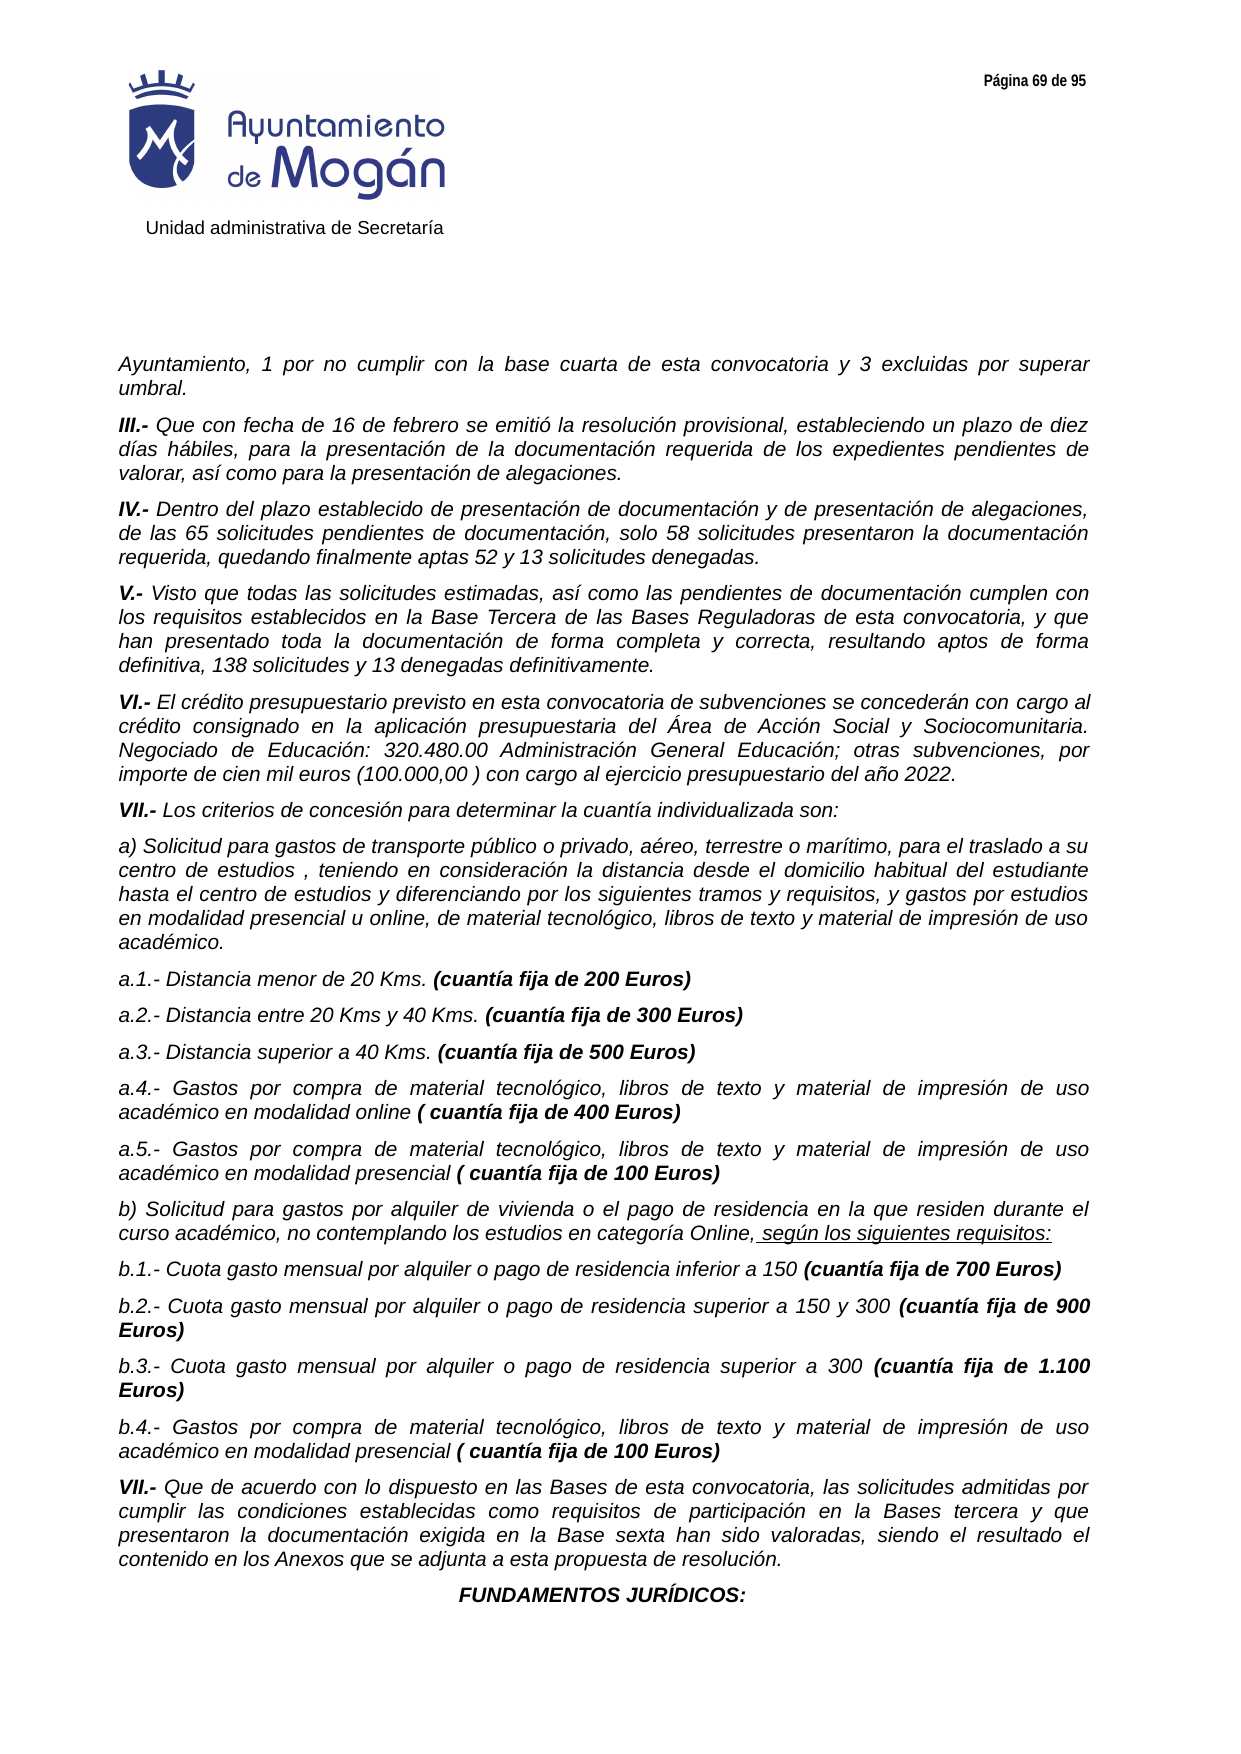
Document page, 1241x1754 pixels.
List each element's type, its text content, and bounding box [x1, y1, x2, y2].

text FUNDAMENTOS JURÍDICOS: [118, 1583, 1092, 1607]
text V.- Visto que todas las solicitudes estimadas, así como las pendientes de documentación cumplen con los requisitos establecidos en la Base Tercera de las Bases Reguladoras de esta convocatoria, y que han presentado toda la documentación de forma completa y correcta, resultando aptos de forma definitiva, 138 solicitudes y 13 denegadas definitivamente. [118, 581, 1092, 677]
text Ayuntamiento, 1 por no cumplir con la base cuarta de esta convocatoria y 3 excluidas por superar umbral. [118, 352, 1092, 400]
text b.3.- Cuota gasto mensual por alquiler o pago de residencia superior a 300 (cuantía fija de 1.100 Euros) [118, 1354, 1092, 1402]
text a.3.- Distancia superior a 40 Kms. (cuantía fija de 500 Euros) [118, 1039, 1092, 1063]
text a.2.- Distancia entre 20 Kms y 40 Kms. (cuantía fija de 300 Euros) [118, 1003, 1092, 1027]
text a.5.- Gastos por compra de material tecnológico, libros de texto y material de impresión de uso académico en modalidad presencial ( cuantía fija de 100 Euros) [118, 1136, 1092, 1184]
text b.2.- Cuota gasto mensual por alquiler o pago de residencia superior a 150 y 300 (cuantía fija de 900 Euros) [118, 1294, 1092, 1342]
text VI.- El crédito presupuestario previsto en esta convocatoria de subvenciones se concederán con cargo al crédito consignado en la aplicación presupuestaria del Área de Acción Social y Sociocomunitaria. Negociado de Educación: 320.480.00 Administración General Educación; otras subvenciones, por importe de cien mil euros (100.000,00 ) con cargo al ejercicio presupuestario del año 2022. [118, 689, 1092, 785]
picture [128, 70, 445, 206]
text a) Solicitud para gastos de transporte público o privado, aéreo, terrestre o marítimo, para el traslado a su centro de estudios , teniendo en consideración la distancia desde el domicilio habitual del estudiante hasta el centro de estudios y diferenciando por los siguientes tramos y requisitos, y gastos por estudios en modalidad presencial u online, de material tecnológico, libros de texto y material de impresión de uso académico. [118, 834, 1092, 954]
text b) Solicitud para gastos por alquiler de vivienda o el pago de residencia en la que residen durante el curso académico, no contemplando los estudios en categoría Online, según los siguientes requisitos: [118, 1197, 1092, 1245]
text a.4.- Gastos por compra de material tecnológico, libros de texto y material de impresión de uso académico en modalidad online ( cuantía fija de 400 Euros) [118, 1076, 1092, 1124]
text a.1.- Distancia menor de 20 Kms. (cuantía fija de 200 Euros) [118, 967, 1092, 991]
text IV.- Dentro del plazo establecido de presentación de documentación y de presentación de alegaciones, de las 65 solicitudes pendientes de documentación, solo 58 solicitudes presentaron la documentación requerida, quedando finalmente aptas 52 y 13 solicitudes denegadas. [118, 497, 1092, 569]
text b.4.- Gastos por compra de material tecnológico, libros de texto y material de impresión de uso académico en modalidad presencial ( cuantía fija de 100 Euros) [118, 1414, 1092, 1462]
text VII.- Los criterios de concesión para determinar la cuantía individualizada son: [118, 798, 1092, 822]
text III.- Que con fecha de 16 de febrero se emitió la resolución provisional, estableciendo un plazo de diez días hábiles, para la presentación de la documentación requerida de los expedientes pendientes de valorar, así como para la presentación de alegaciones. [118, 412, 1092, 484]
text b.1.- Cuota gasto mensual por alquiler o pago de residencia inferior a 150 (cuantía fija de 700 Euros) [118, 1257, 1092, 1281]
text VII.- Que de acuerdo con lo dispuesto en las Bases de esta convocatoria, las solicitudes admitidas por cumplir las condiciones establecidas como requisitos de participación en la Bases tercera y que presentaron la documentación exigida en la Base sexta han sido valoradas, siendo el resultado el contenido en los Anexos que se adjunta a esta propuesta de resolución. [118, 1475, 1092, 1571]
